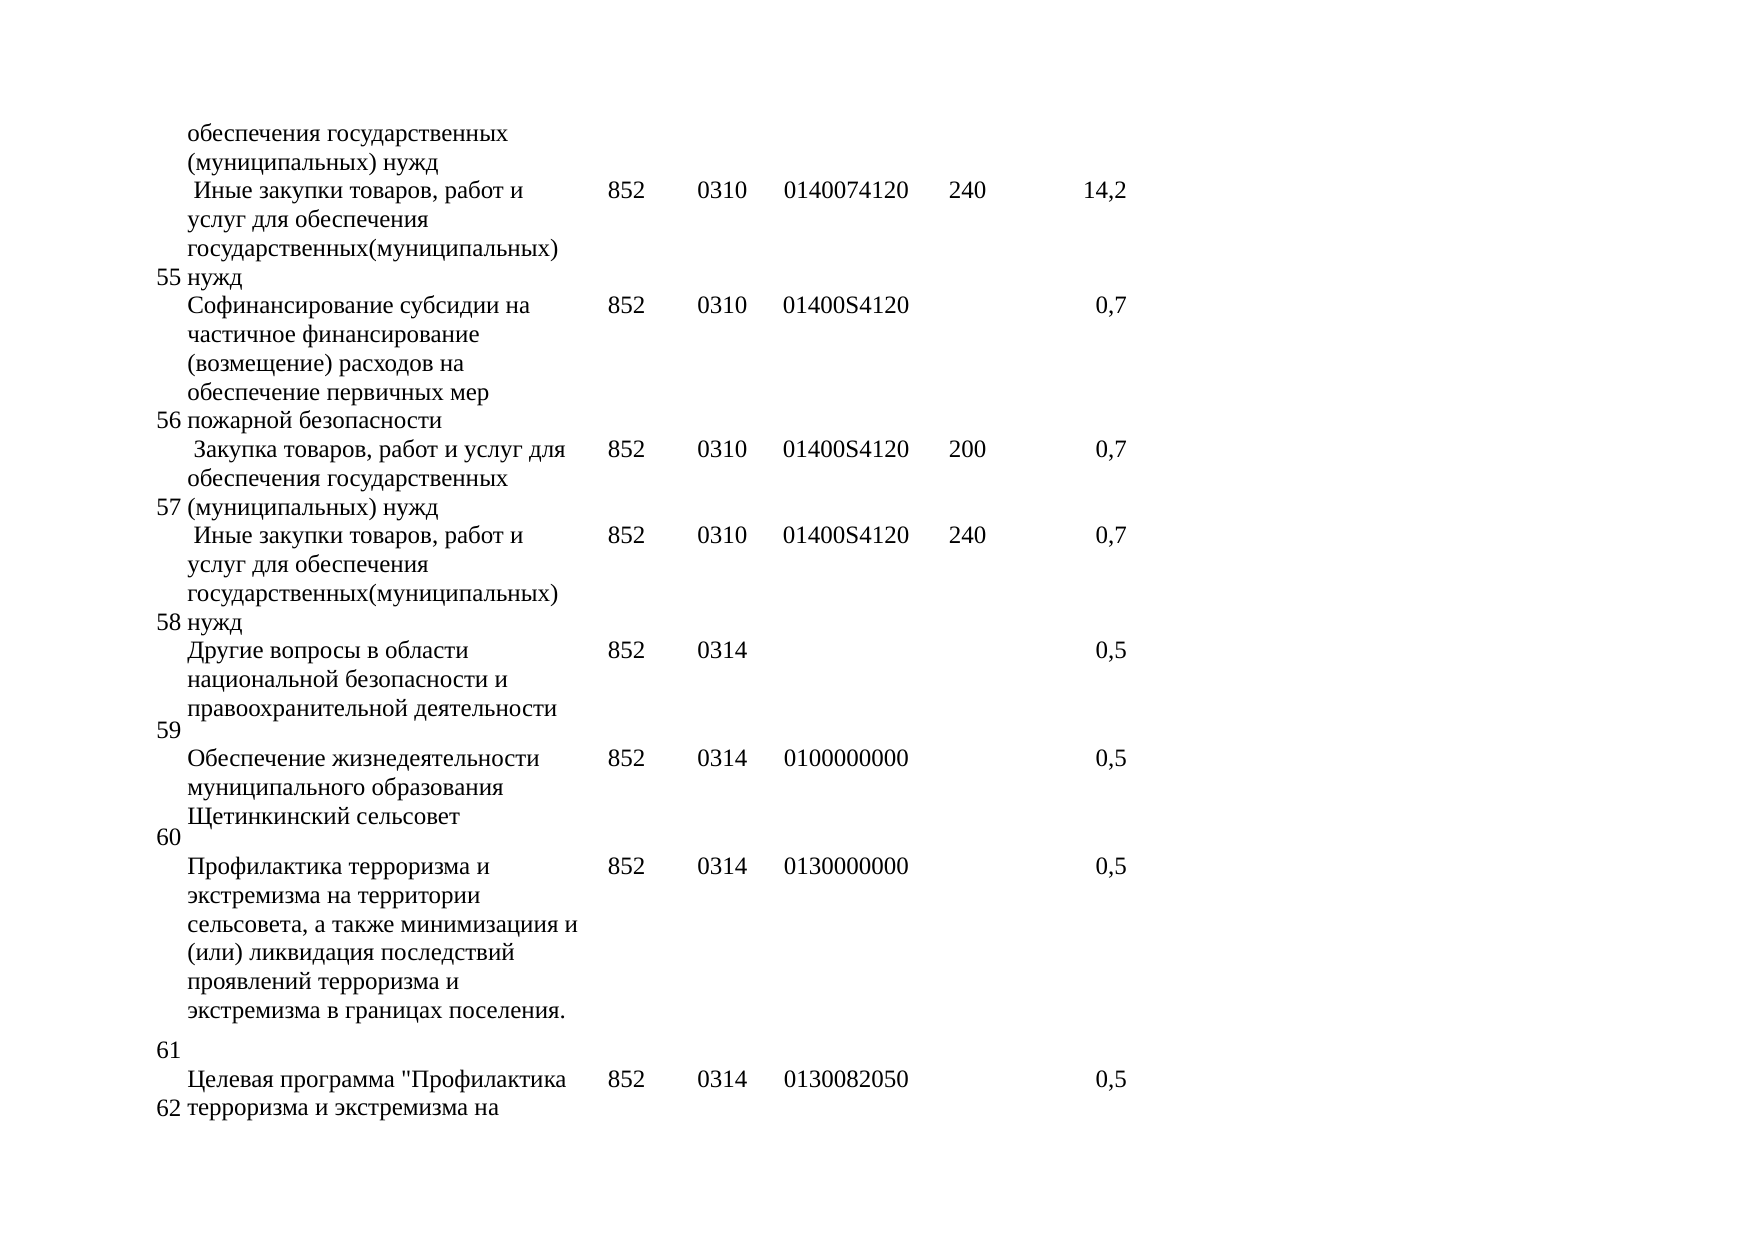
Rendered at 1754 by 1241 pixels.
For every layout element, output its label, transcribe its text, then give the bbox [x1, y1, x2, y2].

table_cell 56 [115, 291, 184, 434]
table_cell [917, 291, 1017, 434]
table_cell [917, 118, 1017, 176]
table_cell 240 [917, 176, 1017, 291]
table_cell 0314 [669, 744, 775, 851]
table_cell [775, 118, 917, 176]
table_cell 01400S4120 [775, 434, 917, 521]
table_cell Другие вопросы в области национальной безопасности и правоохранительной деятельности [184, 636, 583, 743]
table_cell Профилактика терроризма и экстремизма на территории сельсовета, а также минимизациия и (или) ликвидация последствий проявлений терроризма и экстремизма в границах поселения. [184, 851, 583, 1064]
table_cell 200 [917, 434, 1017, 521]
table_cell 0314 [669, 1064, 775, 1122]
table_cell 62 [115, 1064, 184, 1122]
table_cell 59 [115, 636, 184, 743]
table_cell 01400S4120 [775, 291, 917, 434]
table_cell 01400S4120 [775, 521, 917, 636]
table_cell 0,7 [1018, 434, 1130, 521]
table_cell 55 [115, 176, 184, 291]
table_cell 0130000000 [775, 851, 917, 1064]
table_cell обеспечения государственных (муниципальных) нужд [184, 118, 583, 176]
table_cell 0,5 [1018, 636, 1130, 743]
table_cell 852 [584, 851, 669, 1064]
table_cell 0314 [669, 851, 775, 1064]
table_cell [669, 118, 775, 176]
table_cell 61 [115, 851, 184, 1064]
table_cell Обеспечение жизнедеятельности муниципального образования Щетинкинский сельсовет [184, 744, 583, 851]
table_cell 852 [584, 434, 669, 521]
table_cell 0310 [669, 434, 775, 521]
table_cell 60 [115, 744, 184, 851]
table_cell 0310 [669, 521, 775, 636]
table_cell [115, 118, 184, 176]
table_cell 852 [584, 521, 669, 636]
table_cell [917, 636, 1017, 743]
table_cell 0310 [669, 176, 775, 291]
table_cell 0,5 [1018, 744, 1130, 851]
table_cell 0140074120 [775, 176, 917, 291]
table_cell [917, 744, 1017, 851]
table_cell 852 [584, 744, 669, 851]
table_cell 0310 [669, 291, 775, 434]
table_cell [1018, 118, 1130, 176]
table_cell 57 [115, 434, 184, 521]
table_cell 852 [584, 176, 669, 291]
table_cell 0100000000 [775, 744, 917, 851]
table_cell 852 [584, 1064, 669, 1122]
table_cell [775, 636, 917, 743]
table_cell Софинансирование субсидии на частичное финансирование (возмещение) расходов на обеспечение первичных мер пожарной безопасности [184, 291, 583, 434]
table_cell 0,7 [1018, 521, 1130, 636]
table_cell 58 [115, 521, 184, 636]
table_cell Иные закупки товаров, работ и услуг для обеспечения государственных(муниципальных) нужд [184, 521, 583, 636]
table_cell Целевая программа "Профилактика терроризма и экстремизма на [184, 1064, 583, 1122]
table_cell [917, 851, 1017, 1064]
table_cell 0,5 [1018, 851, 1130, 1064]
table_cell 0130082050 [775, 1064, 917, 1122]
table_cell [917, 1064, 1017, 1122]
table_cell 14,2 [1018, 176, 1130, 291]
table_cell 852 [584, 636, 669, 743]
table_cell Иные закупки товаров, работ и услуг для обеспечения государственных(муниципальных) нужд [184, 176, 583, 291]
table_cell 240 [917, 521, 1017, 636]
table_cell 0314 [669, 636, 775, 743]
table_cell 852 [584, 291, 669, 434]
table_cell Закупка товаров, работ и услуг для обеспечения государственных (муниципальных) нужд [184, 434, 583, 521]
table_cell 0,5 [1018, 1064, 1130, 1122]
table_cell 0,7 [1018, 291, 1130, 434]
table_cell [584, 118, 669, 176]
